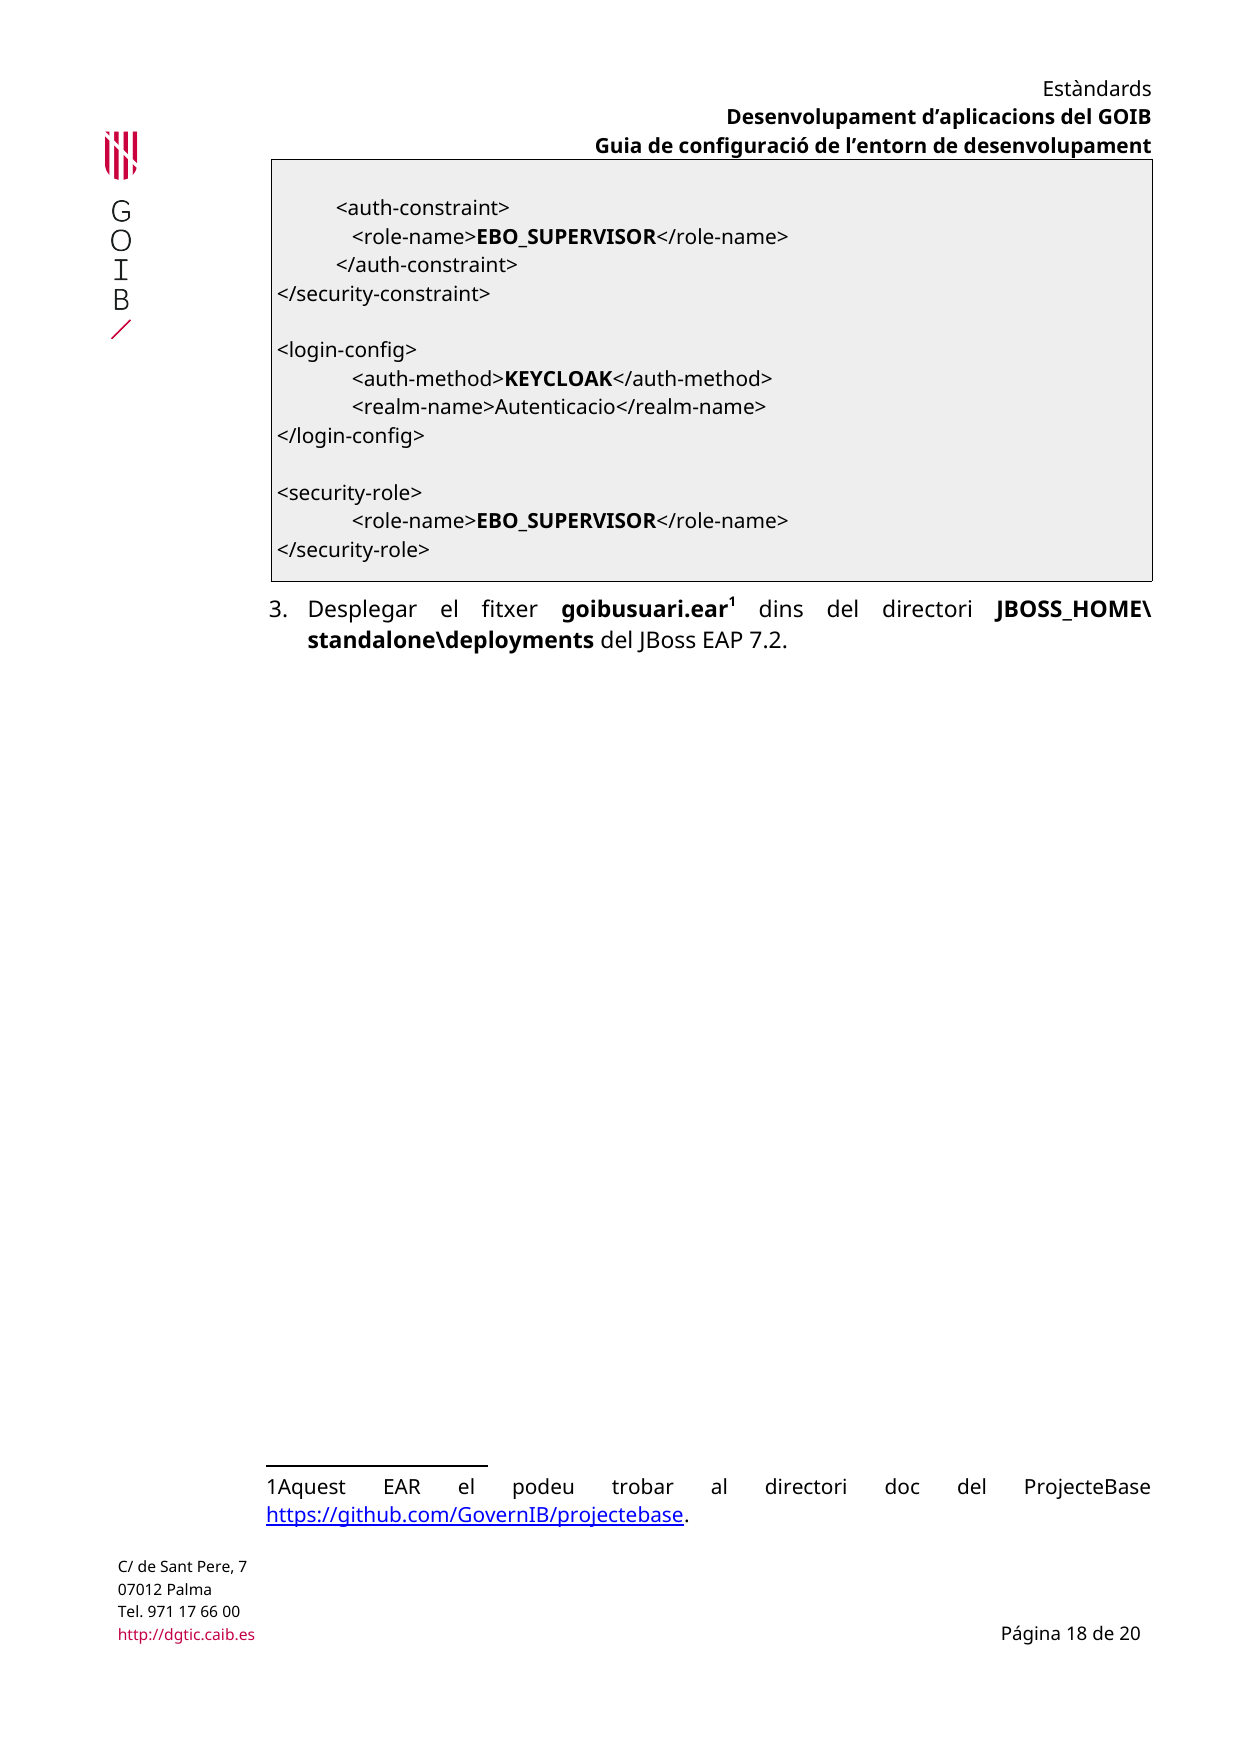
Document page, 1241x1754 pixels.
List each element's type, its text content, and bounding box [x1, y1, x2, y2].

list Aquest EAR el podeu trobar al directori doc del ProjecteBase https://github.com/GovernIB/projectebase. [266, 1472, 1152, 1529]
list Desplegar el fitxer goibusuari.ear dins del directori JBOSS_HOME\standalone\deployments del JBoss EAP 7.2. [269, 592, 1152, 655]
table_header <auth-constraint> <role-name>EBO_SUPERVISOR</role-name> </auth-constraint> </security-constraint> <login-config> <auth-method>KEYCLOAK</auth-method> <realm-name>Autenticacio</realm-name> </login-config> <security-role> <role-name>EBO_SUPERVISOR</role-name> </security-role> [272, 160, 1152, 581]
picture [76, 108, 166, 370]
